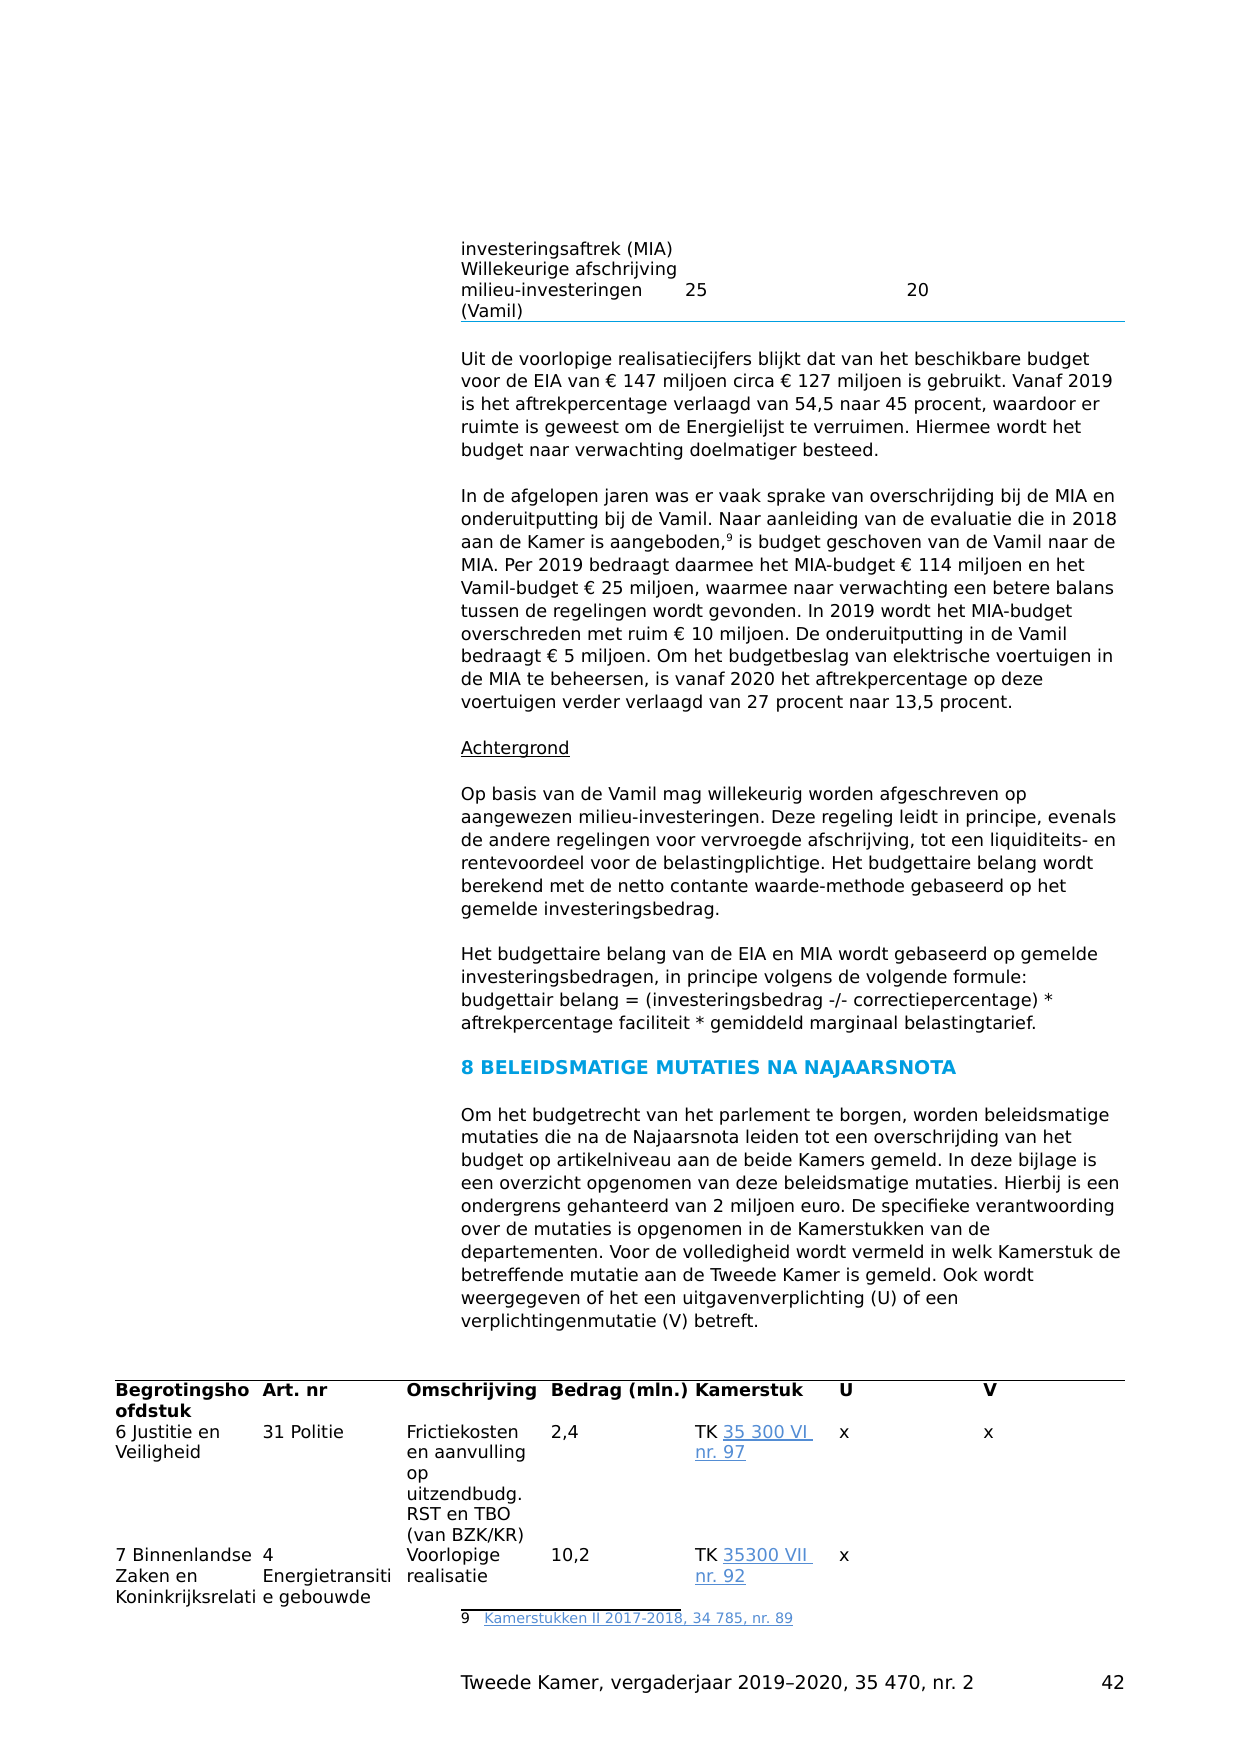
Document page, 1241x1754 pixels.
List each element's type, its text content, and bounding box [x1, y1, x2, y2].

table_header Tabel 8.1. Beleidsmatige mutaties [115, 1355, 1125, 1380]
table_cell Kamerstuk [692, 1381, 836, 1422]
table_cell investeringsaftrek (MIA) [461, 239, 682, 259]
table_cell TK 35 300 VI nr. 97 [692, 1422, 836, 1545]
table_cell [682, 239, 903, 259]
table_header Tabel 7.2.1 Gegevens investeringsfaciliteiten over 2019 (stand mei 2020 in miljoenen euro) [461, 191, 1125, 239]
title 8 Beleidsmatige mutaties na najaarsnota [461, 1057, 1125, 1079]
table_cell TK 35300 VII nr. 92 [692, 1545, 836, 1607]
table_cell 10,2 [548, 1545, 692, 1607]
text Achtergrond [461, 736, 1125, 759]
table_cell x [836, 1422, 980, 1545]
text Om het budgetrecht van het parlement te borgen, worden beleidsmatige mutaties die na de Najaarsnota leiden tot een overschrijding van het budget op artikelniveau aan de beide Kamers gemeld. In deze bijlage is een overzicht opgenomen van deze beleidsmatige mutaties. Hierbij is een ondergrens gehanteerd van 2 miljoen euro. De specifieke verantwoording over de mutaties is opgenomen in de Kamerstukken van de departementen. Voor de volledigheid wordt vermeld in welk Kamerstuk de betreffende mutatie aan de Tweede Kamer is gemeld. Ook wordt weergegeven of het een uitgavenverplichting (U) of een verplichtingenmutatie (V) betreft. [461, 1103, 1125, 1332]
table_cell x [836, 1545, 980, 1607]
text __Kamerstukken II 2017-2018, 34 785, nr. 89 [461, 1610, 1125, 1627]
table_cell Omschrijving [404, 1381, 548, 1422]
table_cell Bedrag (mln.) [548, 1381, 692, 1422]
table_cell 25 [682, 259, 903, 321]
table_cell Voorlopige realisatie [404, 1545, 548, 1607]
table_cell 2,4 [548, 1422, 692, 1545]
table_cell Frictiekosten en aanvulling op uitzendbudg. RST en TBO (van BZK/KR) [404, 1422, 548, 1545]
table_cell 7 Binnenlandse Zaken en Koninkrijksrelati [115, 1545, 259, 1607]
table_cell Willekeurige afschrijving milieu-investeringen (Vamil) [461, 259, 682, 321]
table_cell [904, 239, 1125, 259]
table_cell 31 Politie [259, 1422, 403, 1545]
table_cell Art. nr [259, 1381, 403, 1422]
text Uit de voorlopige realisatiecijfers blijkt dat van het beschikbare budget voor de EIA van € 147 miljoen circa € 127 miljoen is gebruikt. Vanaf 2019 is het aftrekpercentage verlaagd van 54,5 naar 45 procent, waardoor er ruimte is geweest om de Energielijst te verruimen. Hiermee wordt het budget naar verwachting doelmatiger besteed. [461, 347, 1125, 461]
table_cell U [836, 1381, 980, 1422]
table_cell 6 Justitie en Veiligheid [115, 1422, 259, 1545]
table_cell x [980, 1422, 1125, 1545]
table_cell V [980, 1381, 1125, 1422]
text Het budgettaire belang van de EIA en MIA wordt gebaseerd op gemelde investeringsbedragen, in principe volgens de volgende formule: budgettair belang = (investeringsbedrag -/- correctiepercentage) * aftrekpercentage faciliteit * gemiddeld marginaal belastingtarief. [461, 942, 1125, 1034]
table_cell 4 Energietransitie gebouwde [259, 1545, 403, 1607]
text Op basis van de Vamil mag willekeurig worden afgeschreven op aangewezen milieu-investeringen. Deze regeling leidt in principe, evenals de andere regelingen voor vervroegde afschrijving, tot een liquiditeits- en rentevoordeel voor de belastingplichtige. Het budgettaire belang wordt berekend met de netto contante waarde-methode gebaseerd op het gemelde investeringsbedrag. [461, 782, 1125, 919]
table_cell 20 [904, 259, 1125, 321]
text In de afgelopen jaren was er vaak sprake van overschrijding bij de MIA en onderuitputting bij de Vamil. Naar aanleiding van de evaluatie die in 2018 aan de Kamer is aangeboden, is budget geschoven van de Vamil naar de MIA. Per 2019 bedraagt daarmee het MIA-budget € 114 miljoen en het Vamil-budget € 25 miljoen, waarmee naar verwachting een betere balans tussen de regelingen wordt gevonden. In 2019 wordt het MIA-budget overschreden met ruim € 10 miljoen. De onderuitputting in de Vamil bedraagt € 5 miljoen. Om het budgetbeslag van elektrische voertuigen in de MIA te beheersen, is vanaf 2020 het aftrekpercentage op deze voertuigen verder verlaagd van 27 procent naar 13,5 procent. [461, 484, 1125, 713]
table_cell [980, 1545, 1125, 1607]
table_cell Begrotingshoofdstuk [115, 1381, 259, 1422]
